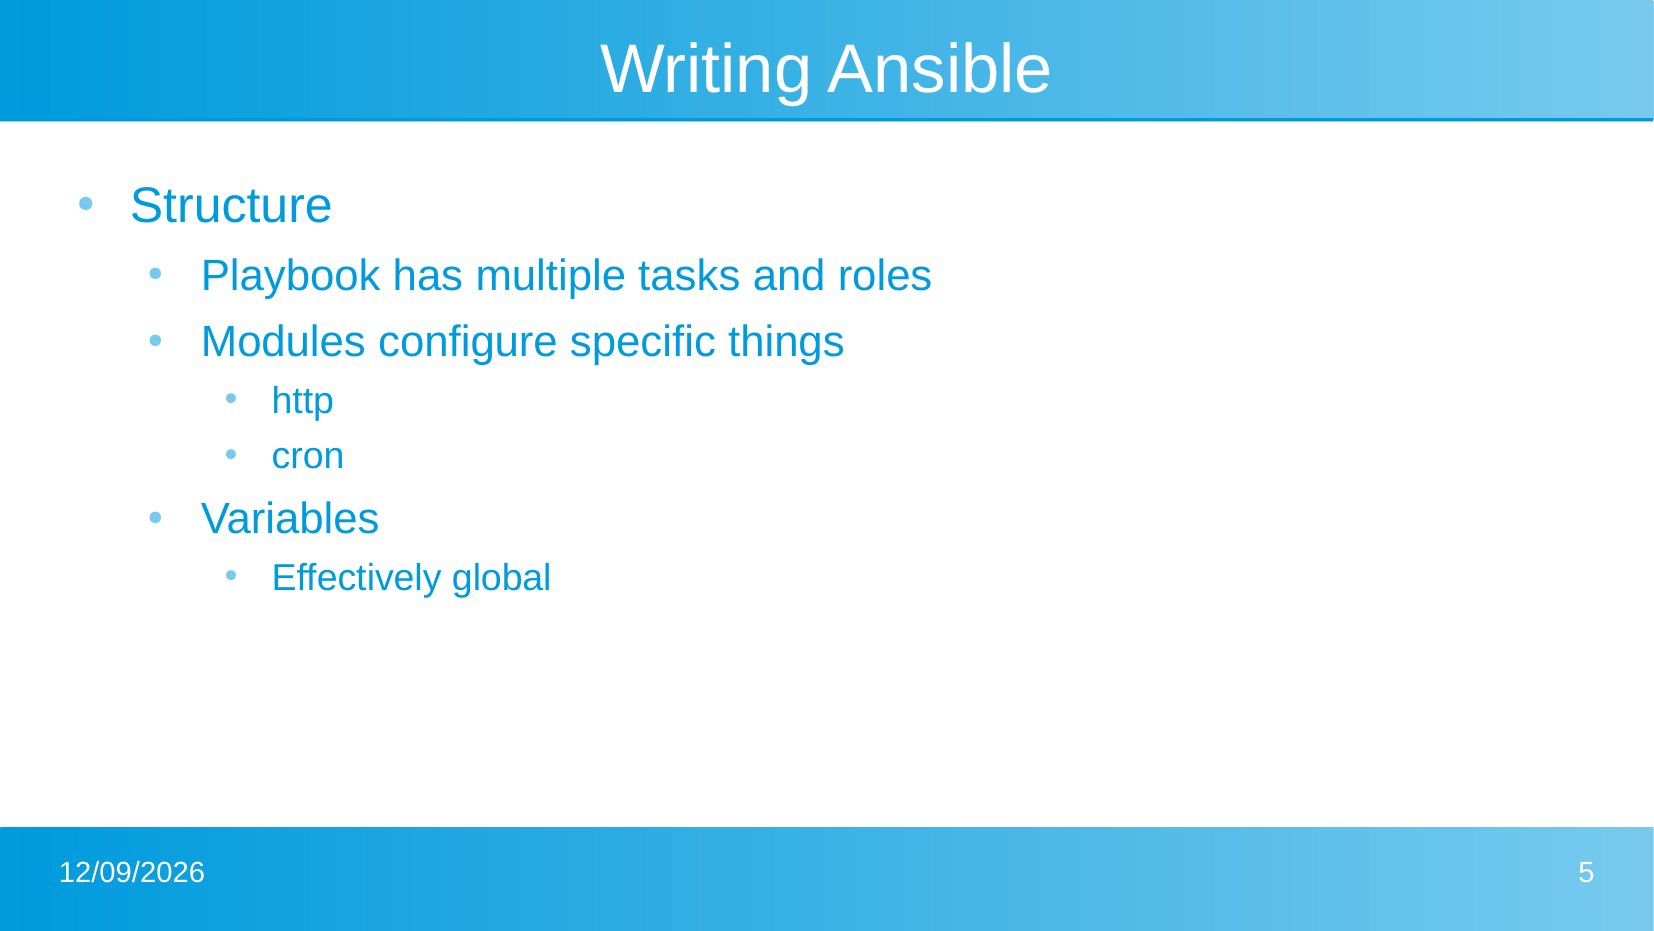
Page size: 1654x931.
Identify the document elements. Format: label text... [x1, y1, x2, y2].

list Structure Playbook has multiple tasks and roles Modules configure specific things http cron Variables Effectively global [59, 177, 1595, 768]
title Writing Ansible [59, 29, 1595, 108]
